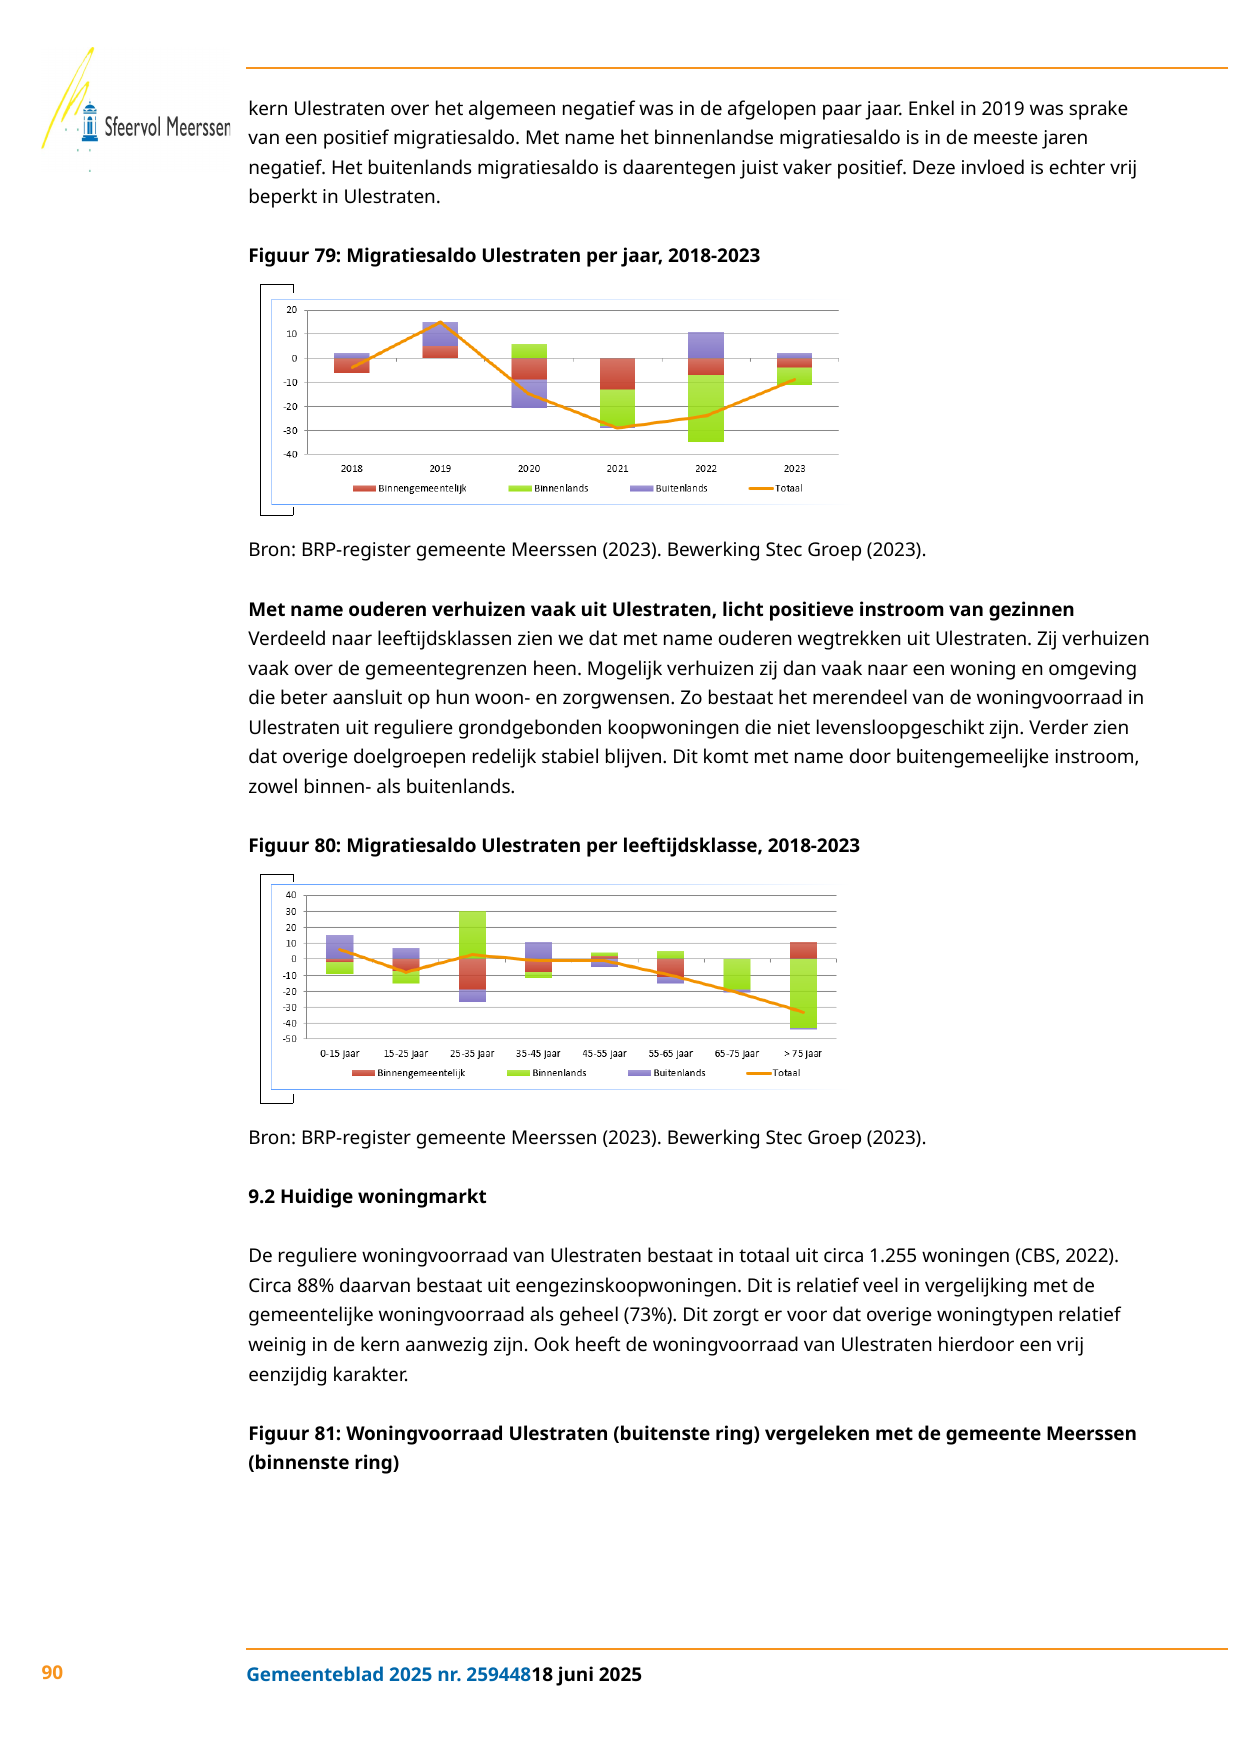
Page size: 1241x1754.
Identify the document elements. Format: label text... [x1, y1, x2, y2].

text kern Ulestraten over het algemeen negatief was in de afgelopen paar jaar. Enkel in 2019 was sprake van een positief migratiesaldo. Met name het binnenlandse migratiesaldo is in de meeste jaren negatief. Het buitenlands migratiesaldo is daarentegen juist vaker positief. Deze invloed is echter vrij beperkt in Ulestraten. [248, 95, 1152, 209]
text Figuur 80: Migratiesaldo Ulestraten per leeftijdsklasse, 2018-2023 [248, 832, 1152, 858]
text Figuur 81: Woningvoorraad Ulestraten (buitenste ring) vergeleken met de gemeente Meerssen (binnenste ring) [248, 1420, 1152, 1475]
picture [268, 293, 860, 507]
text 9.2 Huidige woningmarkt [248, 1183, 1152, 1209]
text Bron: BRP-register gemeente Meerssen (2023). Bewerking Stec Groep (2023). [248, 1124, 1152, 1150]
text Bron: BRP-register gemeente Meerssen (2023). Bewerking Stec Groep (2023). [248, 537, 1152, 562]
text Met name ouderen verhuizen vaak uit Ulestraten, licht positieve instroom van gezinnen [248, 596, 1152, 622]
text De reguliere woningvoorraad van Ulestraten bestaat in totaal uit circa 1.255 woningen (CBS, 2022). Circa 88% daarvan bestaat uit eengezinskoopwoningen. Dit is relatief veel in vergelijking met de gemeentelijke woningvoorraad als geheel (73%). Dit zorgt er voor dat overige woningtypen relatief weinig in de kern aanwezig zijn. Ook heeft de woningvoorraad van Ulestraten hierdoor een vrij eenzijdig karakter. [248, 1242, 1152, 1386]
text Verdeeld naar leeftijdsklassen zien we dat met name ouderen wegtrekken uit Ulestraten. Zij verhuizen vaak over de gemeentegrenzen heen. Mogelijk verhuizen zij dan vaak naar een woning en omgeving die beter aansluit op hun woon- en zorgwensen. Zo bestaat het merendeel van de woningvoorraad in Ulestraten uit reguliere grondgebonden koopwoningen die niet levensloopgeschikt zijn. Verder zien dat overige doelgroepen redelijk stabiel blijven. Dit komt met name door buitengemeelijke instroom, zowel binnen- als buitenlands. [248, 625, 1152, 799]
text Figuur 79: Migratiesaldo Ulestraten per jaar, 2018-2023 [248, 243, 1152, 268]
picture [41, 47, 231, 172]
picture [268, 882, 860, 1094]
